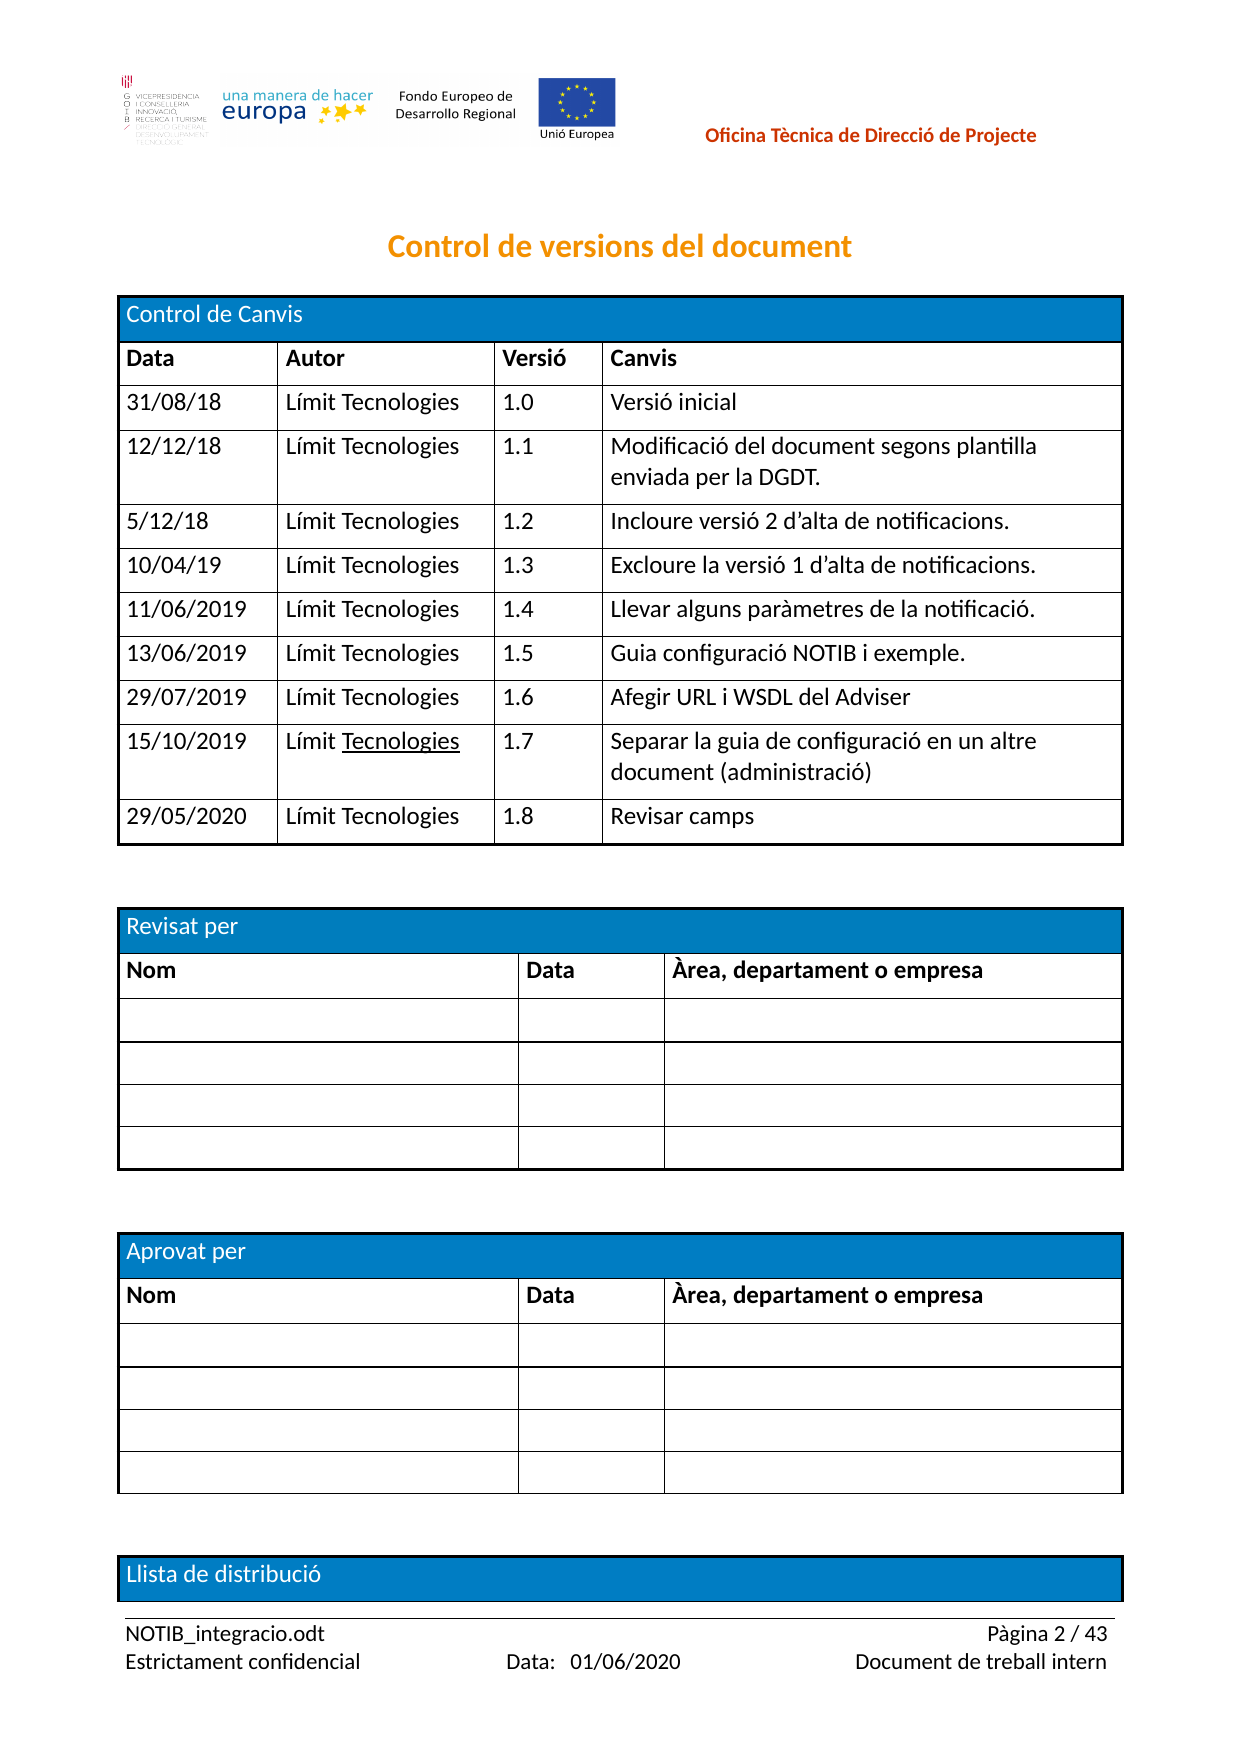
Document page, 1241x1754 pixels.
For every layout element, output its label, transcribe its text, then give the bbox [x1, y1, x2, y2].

table_cell Nom [120, 954, 518, 997]
table_cell [665, 1127, 1121, 1168]
table_cell [519, 1368, 664, 1409]
table_cell 12/12/18 [120, 431, 277, 504]
table_cell [665, 1043, 1121, 1084]
table_cell Data [519, 954, 664, 997]
table_cell Versió [495, 343, 602, 385]
table_header Aprovat per [120, 1235, 1121, 1278]
table_cell 10/04/19 [120, 549, 277, 592]
picture [219, 73, 621, 147]
table_cell [665, 1410, 1121, 1451]
table_cell Incloure versió 2 d’alta de notificacions. [603, 505, 1121, 548]
table_cell [519, 1452, 664, 1493]
table_cell 29/05/2020 [120, 800, 277, 843]
table_cell 13/06/2019 [120, 637, 277, 680]
table_cell [519, 1410, 664, 1451]
table_cell [120, 1452, 518, 1493]
table_cell [519, 999, 664, 1041]
table_header Llista de distribució [120, 1558, 1121, 1601]
table_cell 31/08/18 [120, 386, 277, 429]
table_cell Data [120, 343, 277, 385]
table_cell 1.3 [495, 549, 602, 592]
table_header Revisat per [120, 910, 1121, 953]
table_cell Separar la guia de configuració en un altre document (administració) [603, 725, 1121, 799]
table_cell [120, 999, 518, 1041]
table_cell Àrea, departament o empresa [665, 954, 1121, 997]
table_cell 1.7 [495, 725, 602, 799]
table_cell 1.1 [495, 431, 602, 504]
table_cell Límit Tecnologies [278, 549, 494, 592]
table_cell Canvis [603, 343, 1121, 385]
table_cell [519, 1127, 664, 1168]
table_cell [519, 1043, 664, 1084]
table_cell [519, 1324, 664, 1366]
table_cell [665, 1368, 1121, 1409]
table_cell [120, 1324, 518, 1366]
table_cell 1.8 [495, 800, 602, 843]
table_cell [665, 1324, 1121, 1366]
table_cell Excloure la versió 1 d’alta de notificacions. [603, 549, 1121, 592]
table_cell Data [519, 1279, 664, 1322]
table_cell 1.5 [495, 637, 602, 680]
table_cell 5/12/18 [120, 505, 277, 548]
table_cell Nom [120, 1279, 518, 1322]
table_cell 1.2 [495, 505, 602, 548]
subtitle Control de versions del document [118, 225, 1122, 266]
table_cell Límit Tecnologies [278, 593, 494, 636]
table_header Control de Canvis [120, 298, 1121, 341]
table_cell 1.4 [495, 593, 602, 636]
table_cell [120, 1085, 518, 1126]
table_cell Límit Tecnologies [278, 800, 494, 843]
table_cell Àrea, departament o empresa [665, 1279, 1121, 1322]
table_cell [665, 1452, 1121, 1493]
table_cell [665, 999, 1121, 1041]
table_cell Autor [278, 343, 494, 385]
table_cell [120, 1127, 518, 1168]
table_cell Llevar alguns paràmetres de la notificació. [603, 593, 1121, 636]
table_cell Límit Tecnologies [278, 505, 494, 548]
table_cell Afegir URL i WSDL del Adviser [603, 681, 1121, 724]
table_cell [120, 1410, 518, 1451]
table_cell [120, 1043, 518, 1084]
table_cell Límit Tecnologies [278, 637, 494, 680]
table_cell [519, 1085, 664, 1126]
table_cell Versió inicial [603, 386, 1121, 429]
table_cell 1.0 [495, 386, 602, 429]
picture [118, 73, 213, 147]
table_cell 11/06/2019 [120, 593, 277, 636]
table_cell Modificació del document segons plantilla enviada per la DGDT. [603, 431, 1121, 504]
table_cell [120, 1368, 518, 1409]
table_cell [665, 1085, 1121, 1126]
table_cell Límit Tecnologies [278, 386, 494, 429]
table_cell Límit Tecnologies [278, 725, 494, 799]
table_cell Límit Tecnologies [278, 431, 494, 504]
table_cell 29/07/2019 [120, 681, 277, 724]
table_cell Revisar camps [603, 800, 1121, 843]
table_cell 1.6 [495, 681, 602, 724]
table_cell Guia configuració NOTIB i exemple. [603, 637, 1121, 680]
table_cell 15/10/2019 [120, 725, 277, 799]
table_cell Límit Tecnologies [278, 681, 494, 724]
